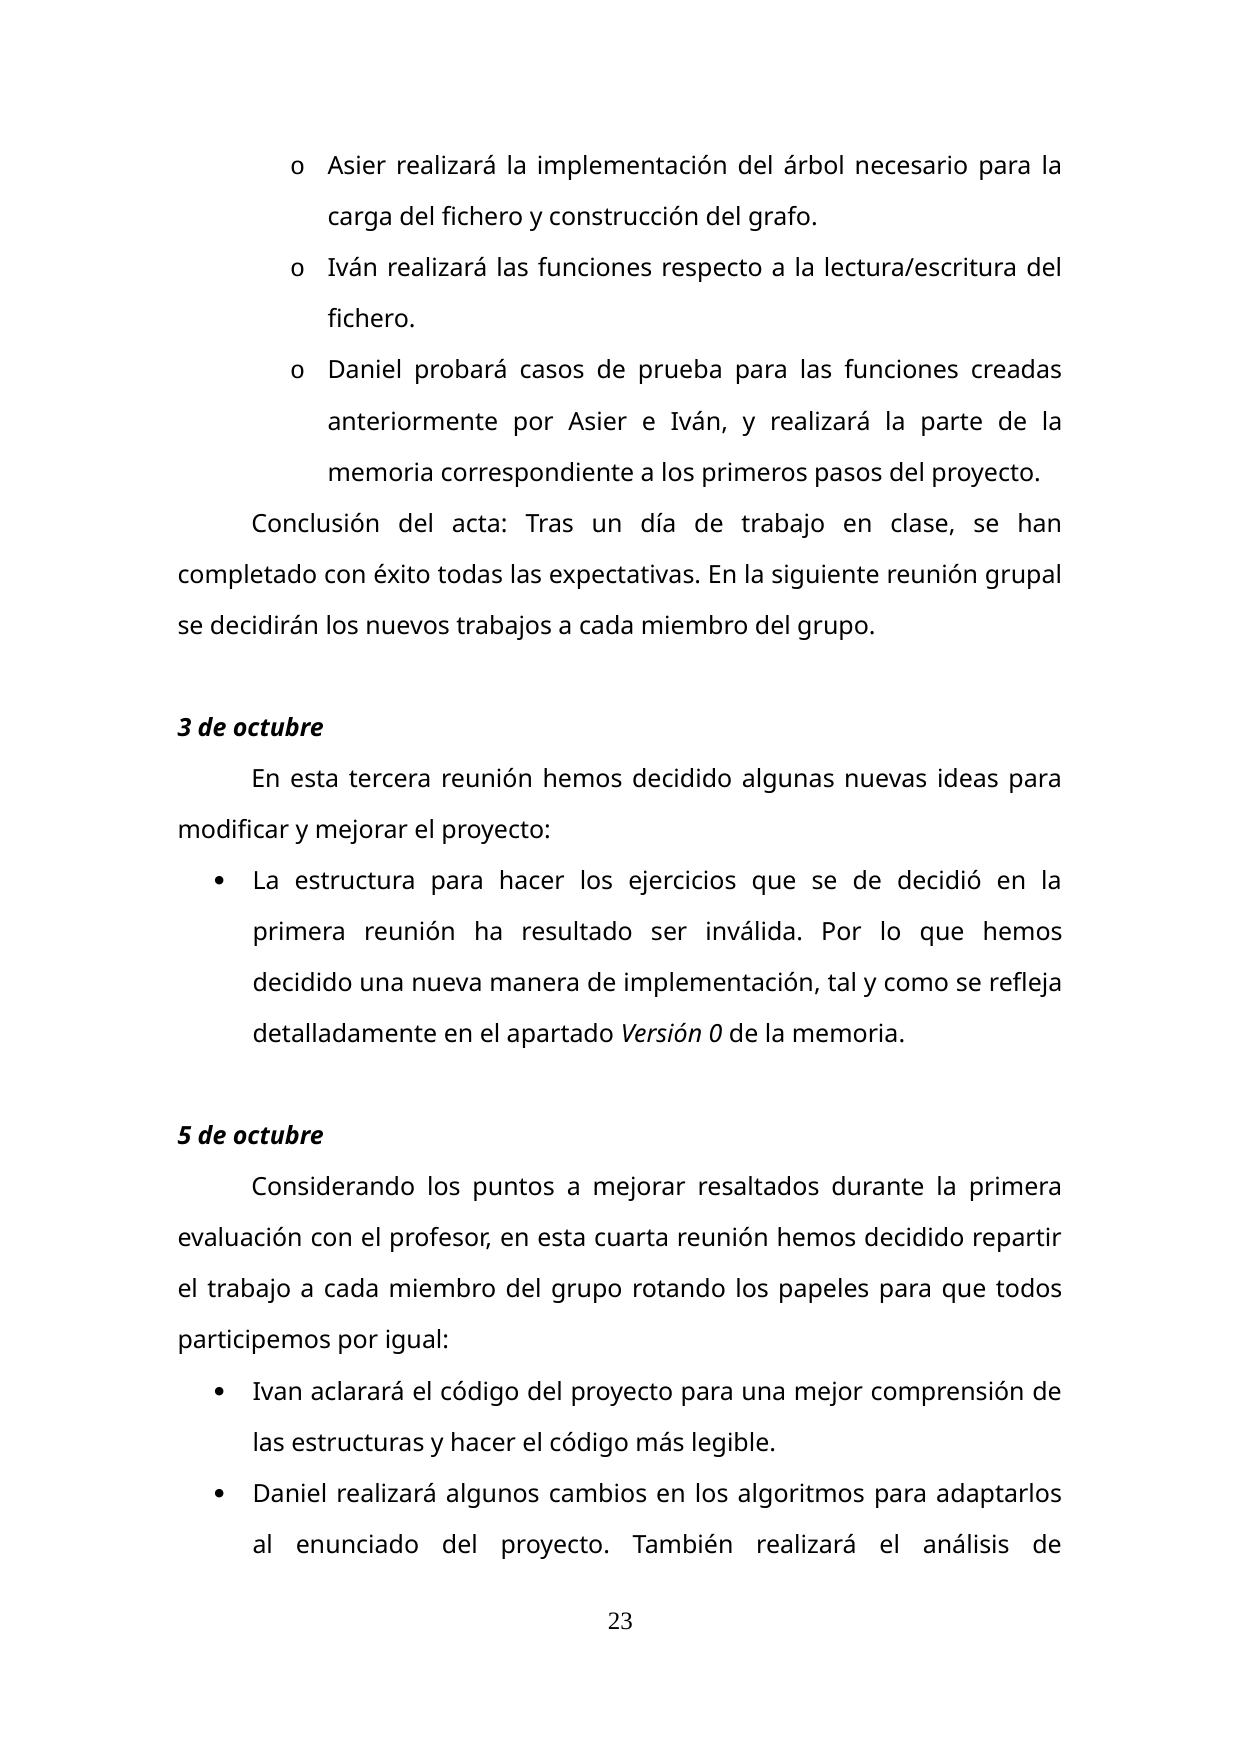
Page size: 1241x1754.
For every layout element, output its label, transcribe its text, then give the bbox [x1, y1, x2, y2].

text 3 de octubre [177, 710, 1063, 744]
text En esta tercera reunión hemos decidido algunas nuevas ideas para modificar y mejorar el proyecto: [177, 761, 1063, 846]
text Conclusión del acta: Tras un día de trabajo en clase, se han completado con éxito todas las expectativas. En la siguiente reunión grupal se decidirán los nuevos trabajos a cada miembro del grupo. [177, 506, 1063, 642]
list Daniel realizará algunos cambios en los algoritmos para adaptarlos al enunciado del proyecto. También realizará el análisis de [215, 1475, 1063, 1560]
list La estructura para hacer los ejercicios que se de decidió en la primera reunión ha resultado ser inválida. Por lo que hemos decidido una nueva manera de implementación, tal y como se refleja detalladamente en el apartado Versión 0 de la memoria. [215, 863, 1063, 1050]
text 5 de octubre [177, 1118, 1063, 1152]
list Asier realizará la implementación del árbol necesario para la carga del fichero y construcción del grafo. [290, 148, 1063, 233]
list Iván realizará las funciones respecto a la lectura/escritura del fichero. [290, 250, 1063, 335]
list Daniel probará casos de prueba para las funciones creadas anteriormente por Asier e Iván, y realizará la parte de la memoria correspondiente a los primeros pasos del proyecto. [290, 352, 1063, 488]
list Ivan aclarará el código del proyecto para una mejor comprensión de las estructuras y hacer el código más legible. [215, 1373, 1063, 1458]
text Considerando los puntos a mejorar resaltados durante la primera evaluación con el profesor, en esta cuarta reunión hemos decidido repartir el trabajo a cada miembro del grupo rotando los papeles para que todos participemos por igual: [177, 1169, 1063, 1356]
